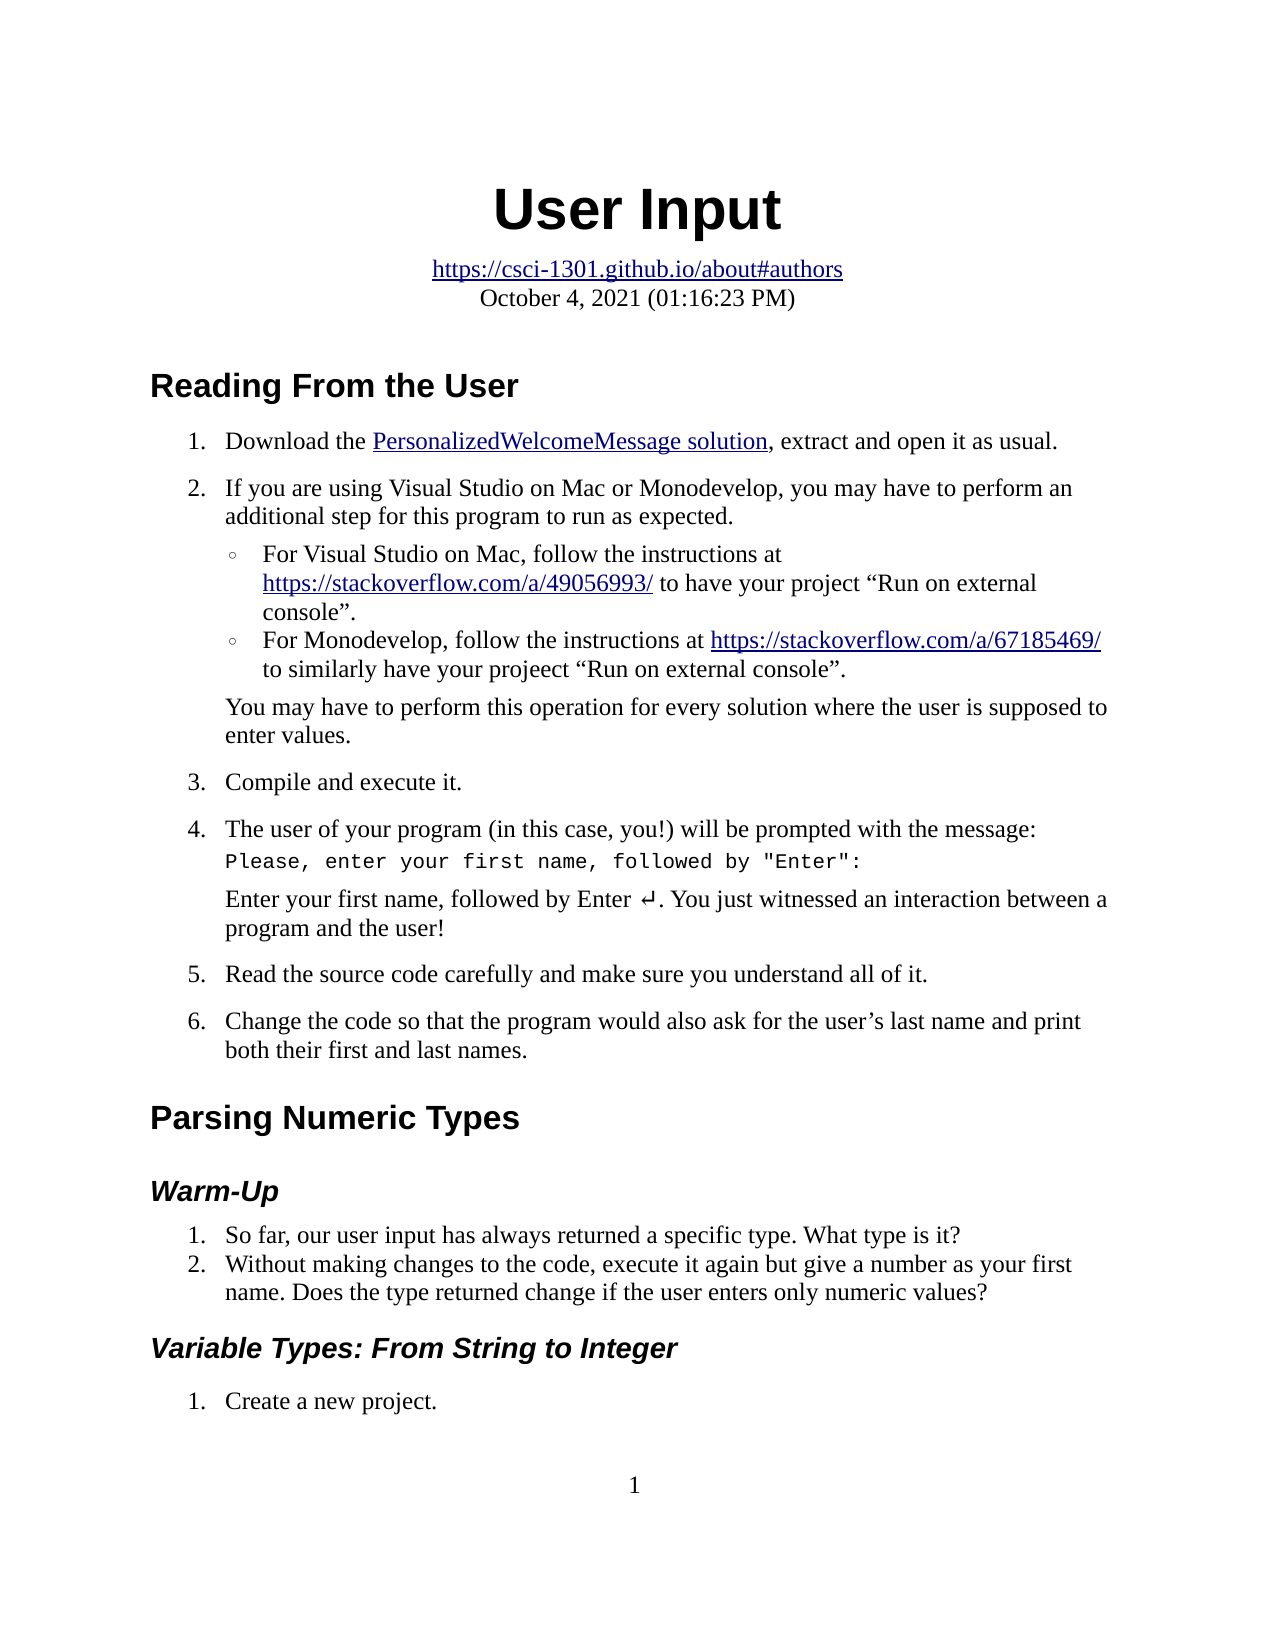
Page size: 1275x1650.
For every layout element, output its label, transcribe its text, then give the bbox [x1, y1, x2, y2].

list Read the source code carefully and make sure you understand all of it. [187, 959, 1125, 988]
list For Visual Studio on Mac, follow the instructions at https://stackoverflow.com/a/49056993/ to have your project “Run on external console”. [225, 539, 1125, 625]
list Please, enter your first name, followed by "Enter": [187, 852, 1125, 875]
subtitle Reading From the User [150, 366, 1125, 404]
subtitle Variable Types: From String to Integer [150, 1331, 1125, 1365]
list You may have to perform this operation for every solution where the user is supposed to enter values. [187, 692, 1125, 749]
list Compile and execute it. [187, 767, 1125, 796]
list So far, our user input has always returned a specific type. What type is it? [187, 1220, 1125, 1249]
list Create a new project. [187, 1386, 1125, 1415]
list Change the code so that the program would also ask for the user’s last name and print both their first and last names. [187, 1006, 1125, 1064]
list Download the PersonalizedWelcomeMessage solution, extract and open it as usual. [187, 426, 1125, 455]
subtitle Warm-Up [150, 1174, 1125, 1207]
text https://csci-1301.github.io/about#authors [150, 254, 1125, 283]
list Enter your first name, followed by Enter ↵. You just witnessed an interaction between a program and the user! [187, 884, 1125, 942]
text October 4, 2021 (01:16:23 PM) [150, 283, 1125, 312]
list For Monodevelop, follow the instructions at https://stackoverflow.com/a/67185469/ to similarly have your projeect “Run on external console”. [225, 625, 1125, 683]
list Without making changes to the code, execute it again but give a number as your first name. Does the type returned change if the user enters only numeric values? [187, 1249, 1125, 1306]
list If you are using Visual Studio on Mac or Monodevelop, you may have to perform an additional step for this program to run as expected. [187, 473, 1125, 530]
subtitle Parsing Numeric Types [150, 1098, 1125, 1136]
title User Input [150, 175, 1125, 242]
list The user of your program (in this case, you!) will be prompted with the message: [187, 814, 1125, 843]
